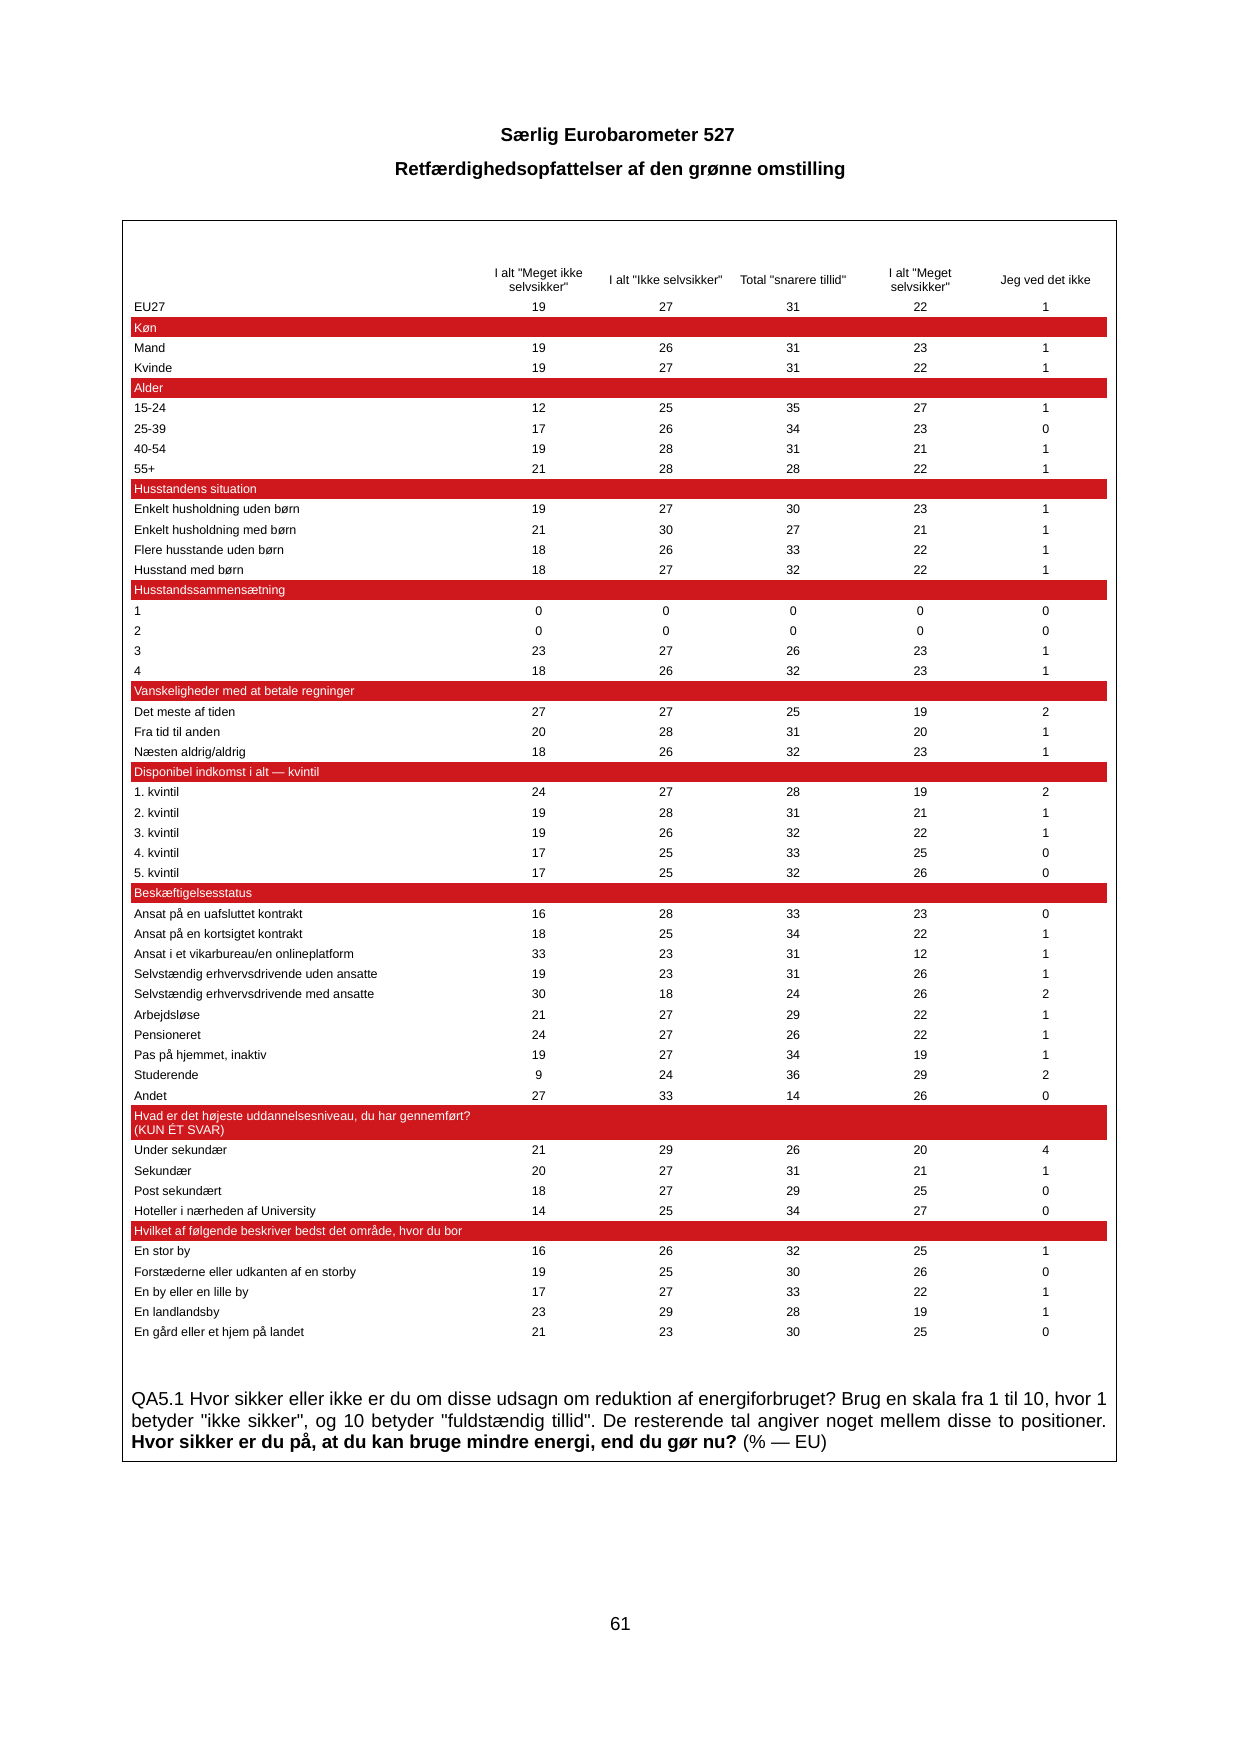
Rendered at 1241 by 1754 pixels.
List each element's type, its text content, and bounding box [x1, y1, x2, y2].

table_cell 0 [984, 1261, 1107, 1281]
table_cell 19 [857, 782, 984, 802]
table_cell 20 [475, 1160, 602, 1180]
table_cell 17 [475, 843, 602, 863]
table_cell 28 [729, 1302, 857, 1322]
table_cell [857, 762, 984, 782]
table_cell 33 [729, 843, 857, 863]
table_cell 18 [475, 540, 602, 560]
table_cell 1 [984, 1025, 1107, 1045]
table_cell 34 [729, 924, 857, 944]
table_cell 33 [729, 903, 857, 923]
table_cell 2 [984, 701, 1107, 721]
table_cell 32 [729, 823, 857, 843]
table_cell 19 [475, 964, 602, 984]
table_cell [857, 479, 984, 499]
table_cell [984, 1105, 1107, 1140]
table_cell 23 [857, 641, 984, 661]
table_cell 31 [729, 338, 857, 358]
table_cell 9 [475, 1065, 602, 1085]
table_cell 20 [857, 721, 984, 742]
table_cell 34 [729, 1045, 857, 1065]
table_cell 22 [857, 1281, 984, 1302]
table_cell 29 [729, 1004, 857, 1024]
table_cell [475, 378, 602, 398]
table_cell 0 [984, 843, 1107, 863]
table_cell 21 [475, 1004, 602, 1024]
table_cell 0 [475, 620, 602, 641]
table_cell En gård eller et hjem på landet [131, 1322, 475, 1342]
table_cell 29 [857, 1065, 984, 1085]
table_cell 1 [984, 641, 1107, 661]
table_cell 19 [475, 297, 602, 317]
table_cell Sekundær [131, 1160, 475, 1180]
table_cell [729, 479, 857, 499]
table_cell 33 [602, 1085, 729, 1105]
table_cell 1 [984, 964, 1107, 984]
table_cell [729, 1221, 857, 1241]
table_cell 32 [729, 1241, 857, 1261]
table_cell 22 [857, 297, 984, 317]
table_cell Kvinde [131, 358, 475, 378]
table_cell 1 [984, 560, 1107, 580]
table_cell 23 [475, 1302, 602, 1322]
table_cell [602, 1221, 729, 1241]
table_cell 19 [475, 802, 602, 822]
table_cell [857, 1105, 984, 1140]
table_cell 1 [984, 398, 1107, 418]
table_cell 26 [602, 823, 729, 843]
table_cell 0 [984, 600, 1107, 620]
table_cell Post sekundært [131, 1180, 475, 1201]
table_cell 25 [857, 843, 984, 863]
table_cell [857, 317, 984, 337]
table_cell [984, 479, 1107, 499]
table_cell 31 [729, 1160, 857, 1180]
table_cell 33 [475, 944, 602, 964]
table_cell 23 [857, 418, 984, 438]
table_cell 18 [475, 1180, 602, 1201]
table_cell 5. kvintil [131, 863, 475, 883]
table_cell 29 [602, 1140, 729, 1160]
table_cell Hvilket af følgende beskriver bedst det område, hvor du bor [131, 1221, 475, 1241]
table_cell 21 [857, 802, 984, 822]
table_cell 32 [729, 661, 857, 681]
table_cell 24 [475, 1025, 602, 1045]
table_cell 25 [857, 1241, 984, 1261]
table_cell 25 [602, 843, 729, 863]
table_cell 33 [729, 1281, 857, 1302]
table_cell 25-39 [131, 418, 475, 438]
table_cell 21 [857, 439, 984, 459]
table_cell 31 [729, 721, 857, 742]
table_cell En by eller en lille by [131, 1281, 475, 1302]
table_cell 19 [475, 338, 602, 358]
table_cell 26 [602, 338, 729, 358]
table_cell 20 [475, 721, 602, 742]
table_cell [984, 1221, 1107, 1241]
table_cell 28 [602, 903, 729, 923]
table_cell 12 [857, 944, 984, 964]
table_cell 0 [984, 418, 1107, 438]
table_cell 27 [475, 701, 602, 721]
table_cell [602, 681, 729, 701]
table_cell 27 [602, 1160, 729, 1180]
table_cell 23 [475, 641, 602, 661]
table_cell 21 [475, 1140, 602, 1160]
table_cell Mand [131, 338, 475, 358]
table_cell 27 [857, 398, 984, 418]
table_cell 26 [857, 863, 984, 883]
table_cell 22 [857, 823, 984, 843]
table_cell Hvad er det højeste uddannelsesniveau, du har gennemført? (KUN ÉT SVAR) [131, 1105, 475, 1140]
table_cell 19 [475, 1045, 602, 1065]
table_cell 24 [729, 984, 857, 1004]
table_cell 25 [857, 1180, 984, 1201]
table_cell 34 [729, 418, 857, 438]
table_cell 19 [475, 439, 602, 459]
table_cell [984, 762, 1107, 782]
table_cell 32 [729, 560, 857, 580]
table_header I alt "Meget selvsikker" [857, 263, 984, 297]
table_cell Fra tid til anden [131, 721, 475, 742]
table_cell Ansat på en uafsluttet kontrakt [131, 903, 475, 923]
table_cell 31 [729, 802, 857, 822]
table_cell 1 [984, 1160, 1107, 1180]
table_cell 22 [857, 459, 984, 479]
table_cell [475, 479, 602, 499]
table_cell 23 [602, 1322, 729, 1342]
table_cell 19 [857, 1045, 984, 1065]
table_cell 25 [602, 398, 729, 418]
table_header I alt "Ikke selvsikker" [602, 263, 729, 297]
table_cell 27 [857, 1201, 984, 1221]
table_cell 26 [857, 1261, 984, 1281]
table_cell 24 [475, 782, 602, 802]
table_cell [729, 883, 857, 903]
table_cell [475, 762, 602, 782]
table_cell 1 [131, 600, 475, 620]
table_cell 26 [602, 742, 729, 762]
table_cell Studerende [131, 1065, 475, 1085]
table_cell 15-24 [131, 398, 475, 418]
table_cell 0 [984, 1085, 1107, 1105]
table_cell 28 [602, 802, 729, 822]
table_cell 22 [857, 924, 984, 944]
table_cell [475, 317, 602, 337]
table_cell [984, 378, 1107, 398]
table_cell [984, 883, 1107, 903]
table_cell 30 [729, 499, 857, 519]
table_cell 23 [602, 964, 729, 984]
table_cell 27 [602, 297, 729, 317]
table_cell 1 [984, 661, 1107, 681]
table_cell 25 [857, 1322, 984, 1342]
table_cell 2 [984, 1065, 1107, 1085]
table_cell 55+ [131, 459, 475, 479]
text QA5.1 Hvor sikker eller ikke er du om disse udsagn om reduktion af energiforbruget? Brug en skala fra 1 til 10, hvor 1 betyder "ikke sikker", og 10 betyder "fuldstændig tillid". De resterende tal angiver noget mellem disse to positioner. Hvor sikker er du på, at du kan bruge mindre energi, end du gør nu? (% — EU) [131, 1388, 1107, 1453]
table_cell 14 [475, 1201, 602, 1221]
table_cell 26 [602, 661, 729, 681]
table_cell 27 [602, 499, 729, 519]
table_cell 31 [729, 944, 857, 964]
table_cell 27 [602, 1045, 729, 1065]
table_cell 26 [729, 1140, 857, 1160]
table_cell [475, 1221, 602, 1241]
table_cell [602, 580, 729, 600]
table_cell 4 [131, 661, 475, 681]
table_cell 22 [857, 1025, 984, 1045]
table_cell 21 [475, 1322, 602, 1342]
table_cell 27 [602, 641, 729, 661]
table_cell [857, 681, 984, 701]
table_cell 28 [602, 721, 729, 742]
table_cell 20 [857, 1140, 984, 1160]
table_cell Det meste af tiden [131, 701, 475, 721]
table_cell [475, 681, 602, 701]
table_cell Enkelt husholdning med børn [131, 519, 475, 539]
table_cell Andet [131, 1085, 475, 1105]
table_cell 26 [602, 540, 729, 560]
table_cell 30 [602, 519, 729, 539]
table_cell 0 [729, 620, 857, 641]
table_cell 31 [729, 964, 857, 984]
table_cell 18 [475, 924, 602, 944]
table_cell 18 [475, 742, 602, 762]
table_header Total "snarere tillid" [729, 263, 857, 297]
table_cell [729, 580, 857, 600]
table_cell Selvstændig erhvervsdrivende uden ansatte [131, 964, 475, 984]
table_cell 27 [602, 782, 729, 802]
table_cell Husstandssammensætning [131, 580, 475, 600]
table_cell 27 [602, 1004, 729, 1024]
table_cell Disponibel indkomst i alt — kvintil [131, 762, 475, 782]
table_cell Pensioneret [131, 1025, 475, 1045]
table_cell 0 [602, 620, 729, 641]
table_cell [729, 762, 857, 782]
table_cell [857, 580, 984, 600]
table_cell Beskæftigelsesstatus [131, 883, 475, 903]
table_cell 17 [475, 418, 602, 438]
table_cell Arbejdsløse [131, 1004, 475, 1024]
table_cell 22 [857, 1004, 984, 1024]
table_cell [729, 378, 857, 398]
table_cell 1 [984, 802, 1107, 822]
table_cell 23 [857, 742, 984, 762]
table_cell Vanskeligheder med at betale regninger [131, 681, 475, 701]
table_cell Selvstændig erhvervsdrivende med ansatte [131, 984, 475, 1004]
table_cell En landlandsby [131, 1302, 475, 1322]
table_cell 19 [857, 1302, 984, 1322]
table_cell [475, 580, 602, 600]
table_cell 19 [475, 1261, 602, 1281]
table_cell 16 [475, 1241, 602, 1261]
table_cell 22 [857, 540, 984, 560]
table_cell [475, 1105, 602, 1140]
table_cell 19 [475, 358, 602, 378]
table_cell [602, 883, 729, 903]
table_cell 26 [857, 984, 984, 1004]
table_cell 30 [729, 1322, 857, 1342]
table_cell 31 [729, 297, 857, 317]
table_cell 26 [602, 418, 729, 438]
table_cell [602, 317, 729, 337]
table_cell 26 [857, 964, 984, 984]
table_cell 17 [475, 863, 602, 883]
table_cell 25 [729, 701, 857, 721]
table_cell 25 [602, 1201, 729, 1221]
table_cell 1 [984, 1302, 1107, 1322]
table_header [131, 263, 475, 297]
table_cell 34 [729, 1201, 857, 1221]
table_cell Enkelt husholdning uden børn [131, 499, 475, 519]
table_cell [857, 883, 984, 903]
table_cell 21 [857, 519, 984, 539]
table_cell 18 [475, 661, 602, 681]
table_cell Husstand med børn [131, 560, 475, 580]
table_cell 1 [984, 459, 1107, 479]
table_cell 16 [475, 903, 602, 923]
table_cell 1 [984, 1281, 1107, 1302]
table_cell 27 [602, 358, 729, 378]
table_cell 18 [602, 984, 729, 1004]
table_cell 2 [984, 782, 1107, 802]
table_cell 4. kvintil [131, 843, 475, 863]
table_cell 1 [984, 439, 1107, 459]
table_cell 28 [729, 782, 857, 802]
table_cell 27 [602, 560, 729, 580]
table_cell 18 [475, 560, 602, 580]
table_cell [984, 317, 1107, 337]
table_cell Ansat i et vikarbureau/en onlineplatform [131, 944, 475, 964]
table_cell 0 [857, 620, 984, 641]
table_cell 1 [984, 338, 1107, 358]
table_cell 22 [857, 358, 984, 378]
table_cell Hoteller i nærheden af University [131, 1201, 475, 1221]
table_cell [602, 762, 729, 782]
table_cell 1 [984, 924, 1107, 944]
table_cell 24 [602, 1065, 729, 1085]
table_cell Flere husstande uden børn [131, 540, 475, 560]
table_cell Næsten aldrig/aldrig [131, 742, 475, 762]
table_cell 0 [984, 903, 1107, 923]
table_cell 1 [984, 358, 1107, 378]
table_cell [729, 317, 857, 337]
table_cell 27 [602, 1281, 729, 1302]
table_cell 25 [602, 1261, 729, 1281]
table_cell 1 [984, 519, 1107, 539]
table_cell 1. kvintil [131, 782, 475, 802]
table_cell Pas på hjemmet, inaktiv [131, 1045, 475, 1065]
table_cell [857, 1221, 984, 1241]
table_cell 23 [857, 338, 984, 358]
table_cell 36 [729, 1065, 857, 1085]
table_cell 31 [729, 439, 857, 459]
table_cell 32 [729, 863, 857, 883]
table_cell 23 [857, 903, 984, 923]
table_cell 1 [984, 721, 1107, 742]
table_cell 21 [475, 459, 602, 479]
table_cell 31 [729, 358, 857, 378]
table_cell 0 [475, 600, 602, 620]
table_cell 1 [984, 1004, 1107, 1024]
table_cell 1 [984, 499, 1107, 519]
table_cell 35 [729, 398, 857, 418]
table_header I alt "Meget ikke selvsikker" [475, 263, 602, 297]
table_cell 1 [984, 540, 1107, 560]
table_cell [602, 1105, 729, 1140]
table_cell 30 [729, 1261, 857, 1281]
table_cell 0 [729, 600, 857, 620]
table_cell 4 [984, 1140, 1107, 1160]
table_cell 3. kvintil [131, 823, 475, 843]
table_cell [984, 681, 1107, 701]
table_cell [602, 378, 729, 398]
table_cell 21 [475, 519, 602, 539]
table_cell 1 [984, 944, 1107, 964]
table_cell 0 [984, 1201, 1107, 1221]
table_cell 29 [602, 1302, 729, 1322]
table_cell 0 [602, 600, 729, 620]
table_cell 21 [857, 1160, 984, 1180]
table_cell 40-54 [131, 439, 475, 459]
table_cell 17 [475, 1281, 602, 1302]
table_cell 28 [602, 439, 729, 459]
table_cell 0 [984, 863, 1107, 883]
table_cell [729, 681, 857, 701]
table_cell 27 [602, 1025, 729, 1045]
table_cell 19 [857, 701, 984, 721]
table_cell [475, 883, 602, 903]
table_cell 0 [984, 1322, 1107, 1342]
table_cell 27 [602, 701, 729, 721]
table_cell 23 [857, 499, 984, 519]
table_cell Forstæderne eller udkanten af en storby [131, 1261, 475, 1281]
table_cell 2 [131, 620, 475, 641]
table_cell Under sekundær [131, 1140, 475, 1160]
table_cell Husstandens situation [131, 479, 475, 499]
table_cell 29 [729, 1180, 857, 1201]
table_cell [857, 378, 984, 398]
table_cell 0 [857, 600, 984, 620]
table_cell 2. kvintil [131, 802, 475, 822]
table_cell 32 [729, 742, 857, 762]
table_cell [602, 479, 729, 499]
table_cell 26 [602, 1241, 729, 1261]
table_cell 23 [857, 661, 984, 681]
table_cell 26 [729, 1025, 857, 1045]
table_cell 1 [984, 1045, 1107, 1065]
table_cell 33 [729, 540, 857, 560]
table_cell 1 [984, 742, 1107, 762]
table_cell Køn [131, 317, 475, 337]
table_cell Alder [131, 378, 475, 398]
table_cell 26 [729, 641, 857, 661]
table_cell 27 [602, 1180, 729, 1201]
table_cell 23 [602, 944, 729, 964]
table_cell En stor by [131, 1241, 475, 1261]
table_cell 3 [131, 641, 475, 661]
table_cell 12 [475, 398, 602, 418]
table_cell 1 [984, 1241, 1107, 1261]
table_cell 1 [984, 823, 1107, 843]
table_cell Ansat på en kortsigtet kontrakt [131, 924, 475, 944]
table_cell 28 [729, 459, 857, 479]
table_cell 27 [475, 1085, 602, 1105]
table_header Jeg ved det ikke [984, 263, 1107, 297]
table_cell 25 [602, 863, 729, 883]
table_cell 28 [602, 459, 729, 479]
table_cell 1 [984, 297, 1107, 317]
table_cell 0 [984, 1180, 1107, 1201]
table_cell EU27 [131, 297, 475, 317]
table_cell 25 [602, 924, 729, 944]
table_cell 27 [729, 519, 857, 539]
table_cell [984, 580, 1107, 600]
table_cell [729, 1105, 857, 1140]
table_cell 0 [984, 620, 1107, 641]
table_cell 19 [475, 499, 602, 519]
table_cell 26 [857, 1085, 984, 1105]
table_cell 22 [857, 560, 984, 580]
table_cell 30 [475, 984, 602, 1004]
table_cell 2 [984, 984, 1107, 1004]
table_cell 14 [729, 1085, 857, 1105]
table_cell 19 [475, 823, 602, 843]
